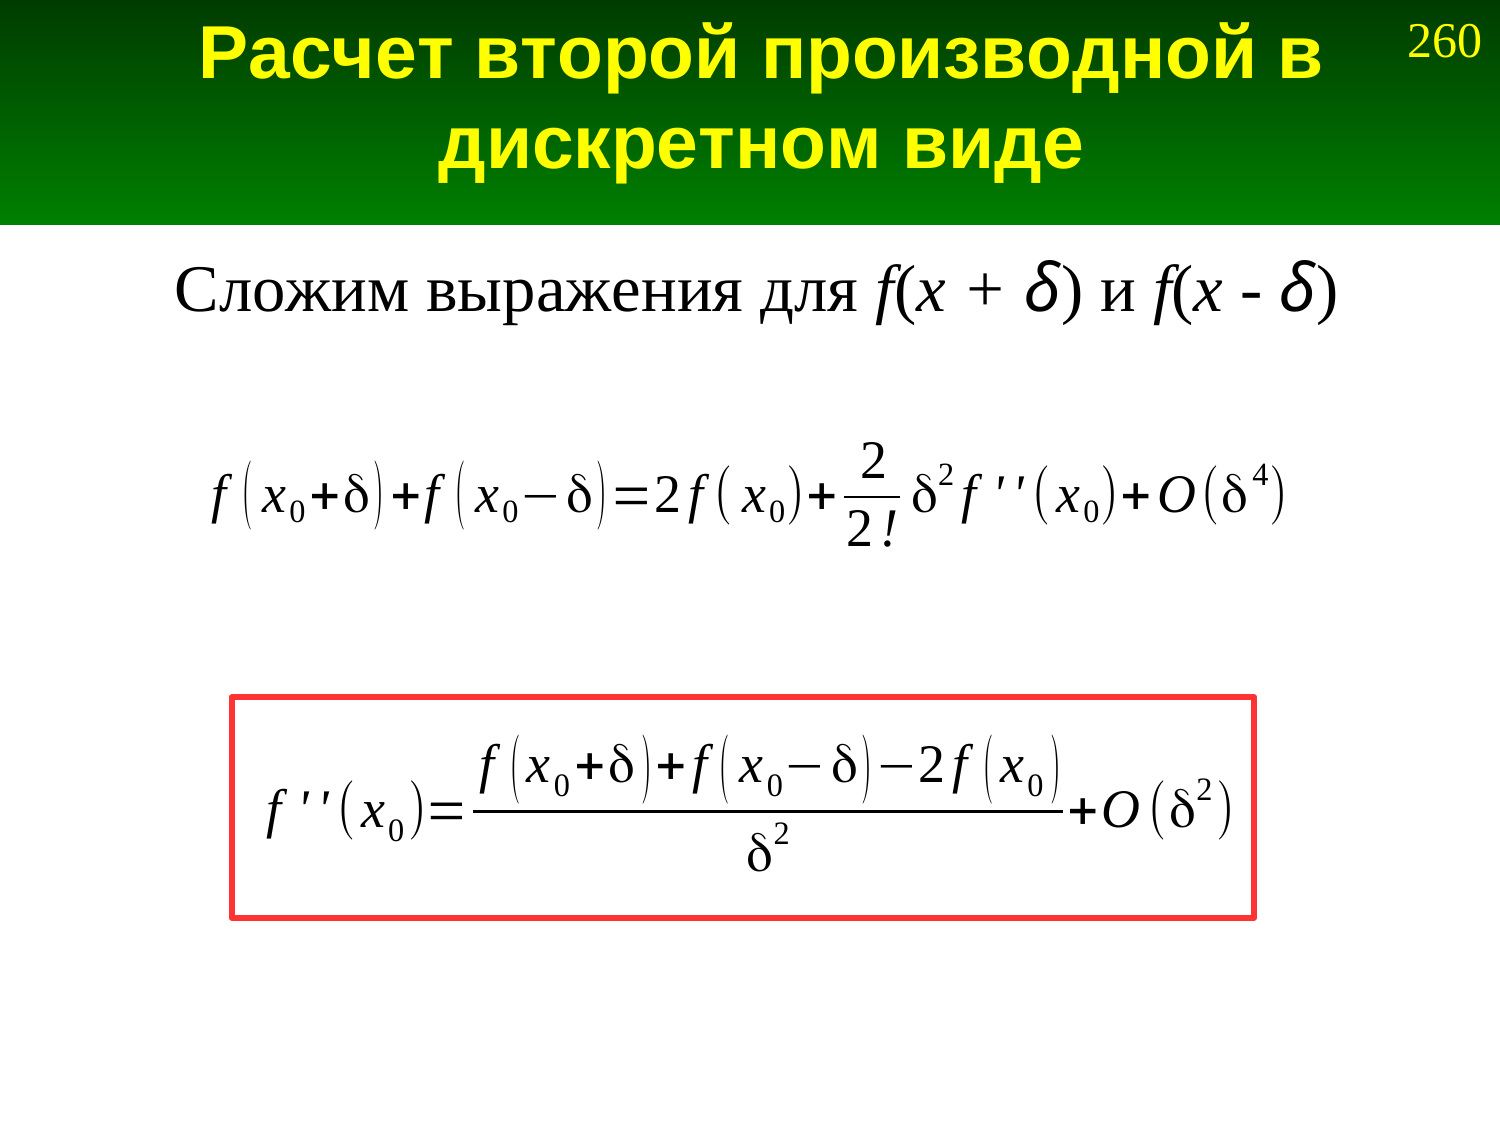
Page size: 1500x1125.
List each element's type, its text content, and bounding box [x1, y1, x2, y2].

chart [198, 430, 1302, 561]
chart [253, 731, 1248, 876]
title Расчет второй производной в дискретном виде [123, 0, 1399, 192]
text_box Сложим выражения для f(x + δ) и f(x - δ) [159, 236, 1362, 354]
